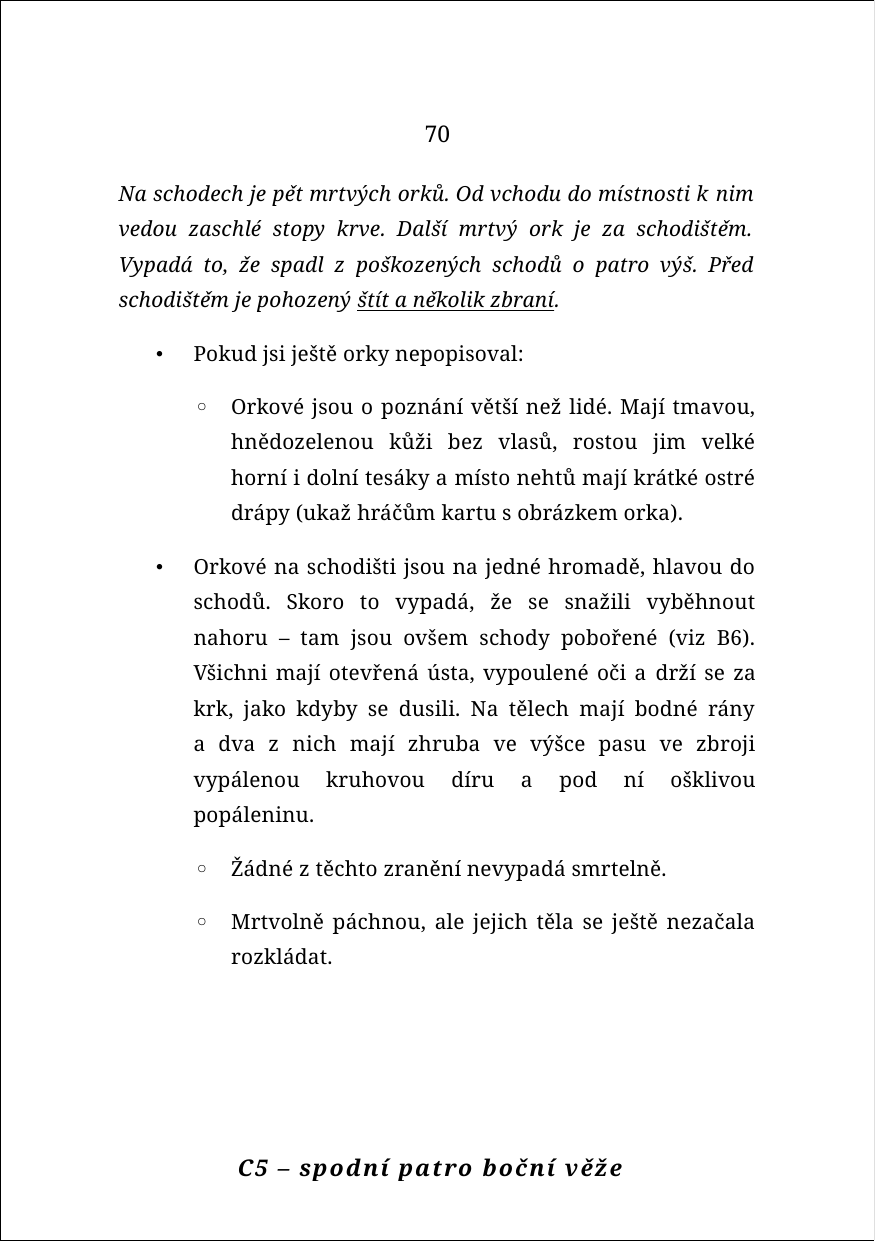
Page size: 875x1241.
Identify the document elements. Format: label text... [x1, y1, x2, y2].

list Orkové na schodišti jsou na jedné hromadě, hlavou do schodů. Skoro to vypadá, že se snažili vyběhnout nahoru – tam jsou ovšem schody pobořené (viz B6). Všichni mají otevřená ústa, vypoulené oči a⁠ drží se za krk, jako kdyby se dusili. Na tělech mají bodné rány a⁠ dva z⁠ nich mají zhruba ve výšce pasu ve zbroji vypálenou kruhovou díru a⁠ pod ní ošklivou popáleninu. [156, 552, 756, 829]
text Na schodech je pět mrtvých orků. Od vchodu do místnosti k⁠ nim vedou zaschlé stopy krve. Další mrtvý ork je za schodištěm. Vypadá to, že spadl z⁠ poškozených schodů o⁠ patro výš. Před schodištěm je pohozený štít a⁠ několik zbraní. [118, 179, 756, 314]
list Orkové jsou o⁠ poznání větší než lidé. Mají tmavou, hnědozelenou kůži bez vlasů, rostou jim velké horní i⁠ dolní tesáky a⁠ místo nehtů mají krátké ostré drápy (ukaž hráčům kartu s obrázkem orka). [193, 392, 756, 527]
list Žádné z⁠ těchto zranění nevypadá smrtelně. [193, 854, 756, 882]
list Pokud jsi ještě orky nepopisoval: [156, 339, 756, 367]
list Mrtvolně páchnou, ale jejich těla se ještě nezačala rozkládat. [193, 907, 756, 971]
